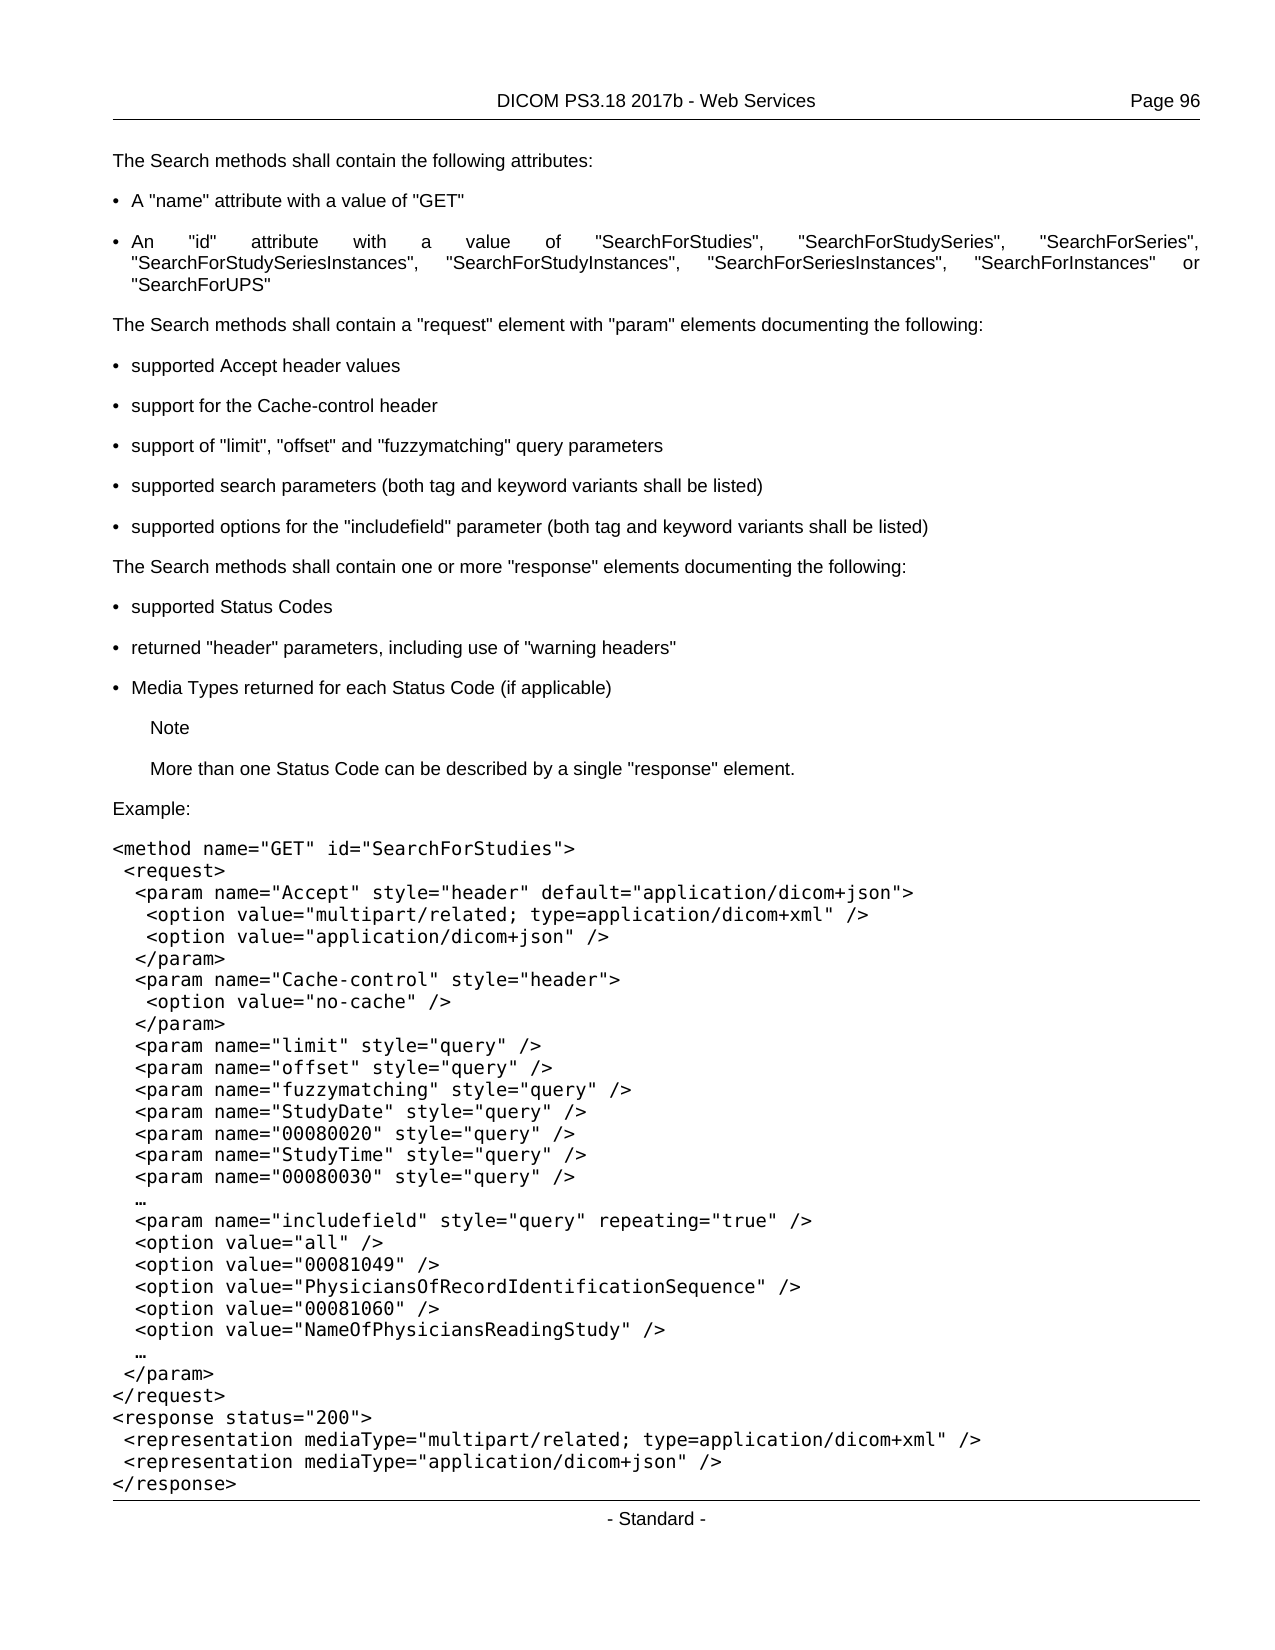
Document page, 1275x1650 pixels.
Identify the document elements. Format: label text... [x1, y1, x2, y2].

text Example: [112, 798, 1200, 819]
list A "name" attribute with a value of "GET" [112, 190, 1200, 212]
list supported Accept header values [112, 354, 1200, 376]
text The Search methods shall contain a "request" element with "param" elements documenting the following: [112, 314, 1200, 336]
list supported Status Codes [112, 596, 1200, 618]
list supported options for the "includefield" parameter (both tag and keyword variants shall be listed) [112, 516, 1200, 537]
text More than one Status Code can be described by a single "response" element. [150, 757, 1162, 779]
list support of "limit", "offset" and "fuzzymatching" query parameters [112, 435, 1200, 457]
text Note [150, 717, 1162, 739]
list support for the Cache-control header [112, 395, 1200, 416]
text <method name="GET" id="SearchForStudies"> <request> <param name="Accept" style="header" default="application/dicom+json"> <option value="multipart/related; type=application/dicom+xml" /> <option value="application/dicom+json" /> </param> <param name="Cache-control" style="header"> <option value="no-cache" /> </param> <param name="limit" style="query" /> <param name="offset" style="query" /> <param name="fuzzymatching" style="query" /> <param name="StudyDate" style="query" /> <param name="00080020" style="query" /> <param name="StudyTime" style="query" /> <param name="00080030" style="query" /> … <param name="includefield" style="query" repeating="true" /> <option value="all" /> <option value="00081049" /> <option value="PhysiciansOfRecordIdentificationSequence" /> <option value="00081060" /> <option value="NameOfPhysiciansReadingStudy" /> … </param> </request> <response status="200"> <representation mediaType="multipart/related; type=application/dicom+xml" /> <representation mediaType="application/dicom+json" /> </response> [112, 838, 1200, 1494]
list returned "header" parameters, including use of "warning headers" [112, 637, 1200, 658]
text The Search methods shall contain one or more "response" elements documenting the following: [112, 556, 1200, 577]
text The Search methods shall contain the following attributes: [112, 150, 1200, 172]
list supported search parameters (both tag and keyword variants shall be listed) [112, 475, 1200, 497]
list Media Types returned for each Status Code (if applicable) [112, 677, 1200, 698]
list An "id" attribute with a value of "SearchForStudies", "SearchForStudySeries", "SearchForSeries", "SearchForStudySeriesInstances", "SearchForStudyInstances", "SearchForSeriesInstances", "SearchForInstances" or "SearchForUPS" [112, 231, 1200, 295]
